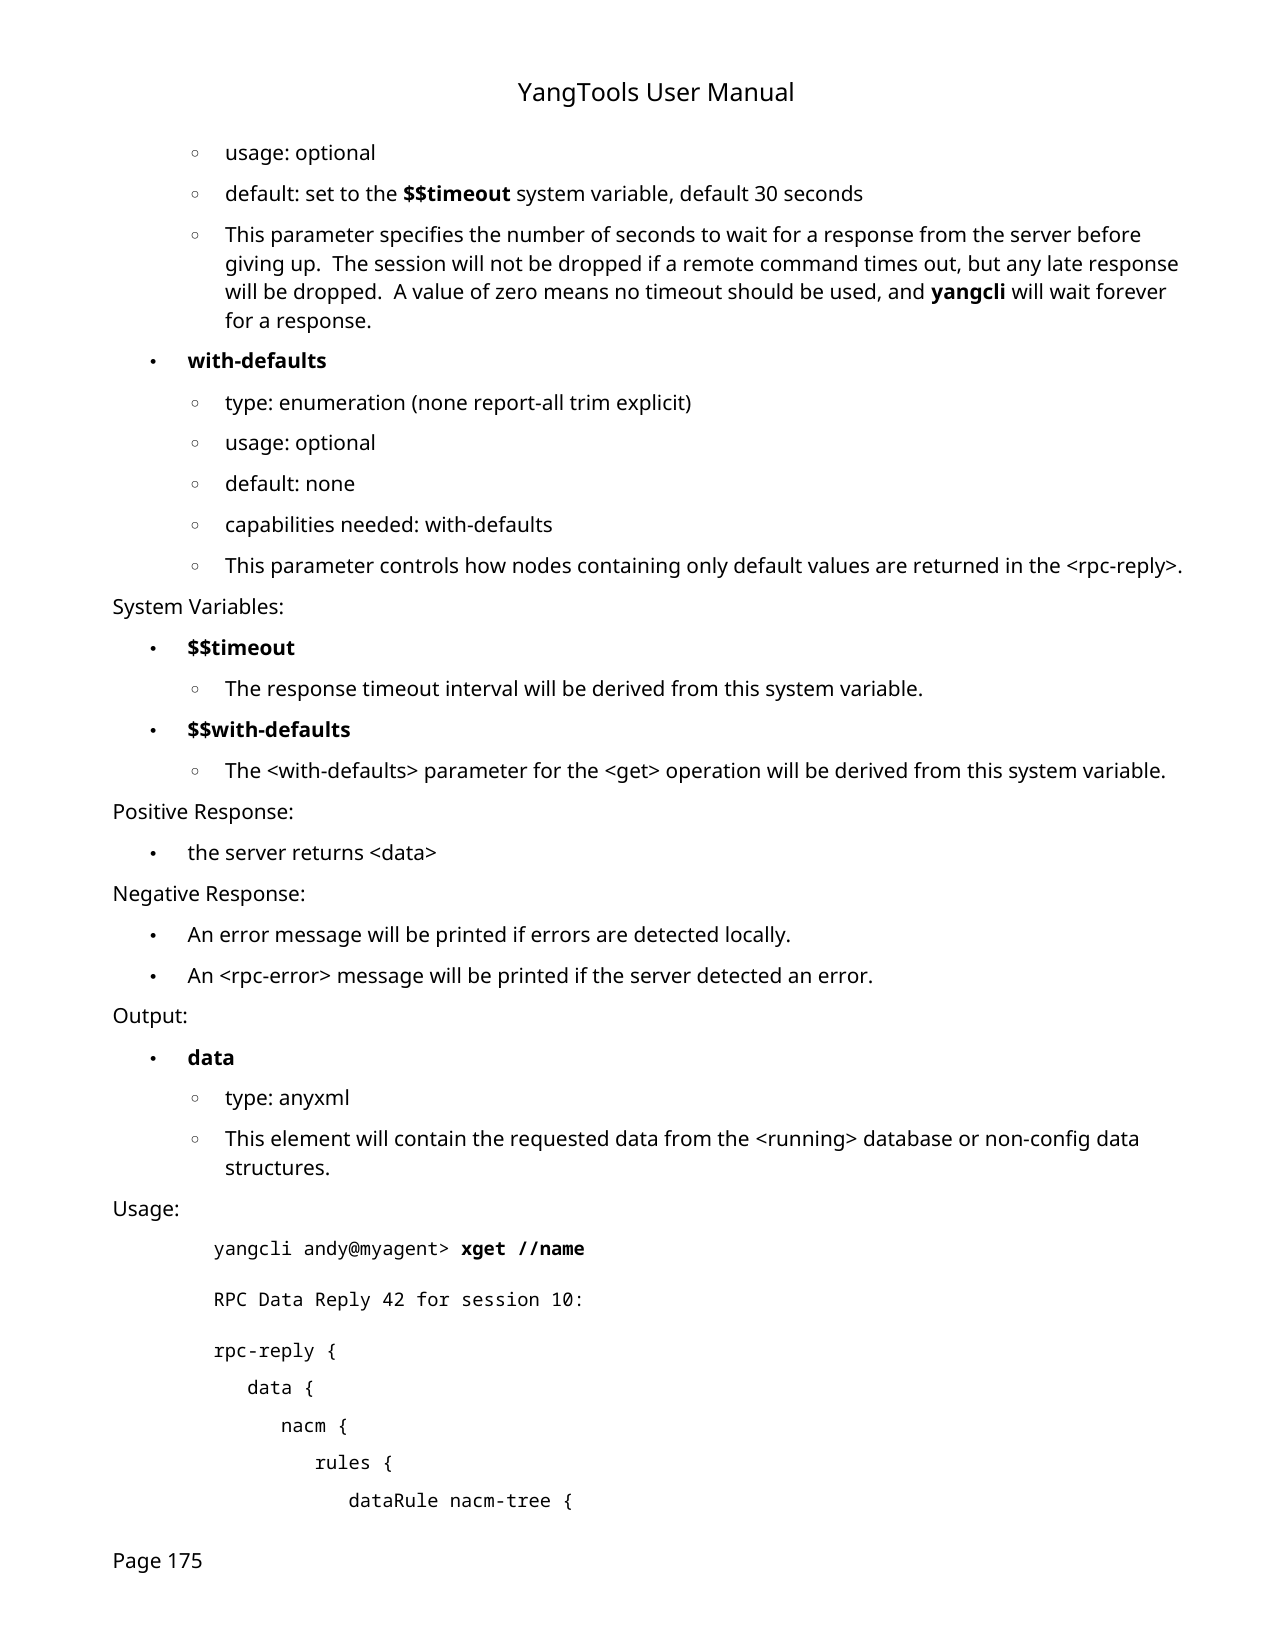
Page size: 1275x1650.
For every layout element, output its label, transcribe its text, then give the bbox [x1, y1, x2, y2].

list capabilities needed: with-defaults [187, 510, 1200, 539]
list type: anyxml [187, 1083, 1200, 1112]
list default: set to the $$timeout system variable, default 30 seconds [187, 179, 1200, 208]
list usage: optional [187, 428, 1200, 457]
list An error message will be printed if errors are detected locally. [150, 920, 1200, 948]
list This element will contain the requested data from the <running> database or non-config data structures. [187, 1124, 1200, 1181]
text yangcli andy@myagent> xget //name RPC Data Reply 42 for session 10: rpc-reply { [139, 1235, 1200, 1362]
list default: none [187, 469, 1200, 498]
list type: enumeration (none report-all trim explicit) [187, 388, 1200, 416]
text Negative Response: [112, 879, 1200, 907]
text Positive Response: [112, 797, 1200, 825]
text data { [139, 1374, 1200, 1400]
text rules { [139, 1449, 1200, 1475]
text System Variables: [112, 592, 1200, 621]
list An <rpc-error> message will be printed if the server detected an error. [150, 961, 1200, 989]
text Output: [112, 1002, 1200, 1030]
text dataRule nacm-tree { [139, 1487, 1200, 1512]
text Usage: [112, 1194, 1200, 1222]
list This parameter specifies the number of seconds to wait for a response from the server before giving up. The session will not be dropped if a remote command times out, but any late response will be dropped. A value of zero means no timeout should be used, and yangcli will wait forever for a response. [187, 220, 1200, 334]
list $$with-defaults [150, 715, 1200, 743]
list $$timeout [150, 633, 1200, 662]
list This parameter controls how nodes containing only default values are returned in the <rpc-reply>. [187, 551, 1200, 580]
list usage: optional [187, 138, 1200, 167]
list with-defaults [150, 347, 1200, 375]
list The <with-defaults> parameter for the <get> operation will be derived from this system variable. [187, 756, 1200, 784]
list data [150, 1043, 1200, 1071]
list The response timeout interval will be derived from this system variable. [187, 674, 1200, 703]
text nacm { [139, 1412, 1200, 1437]
list the server returns <data> [150, 838, 1200, 866]
